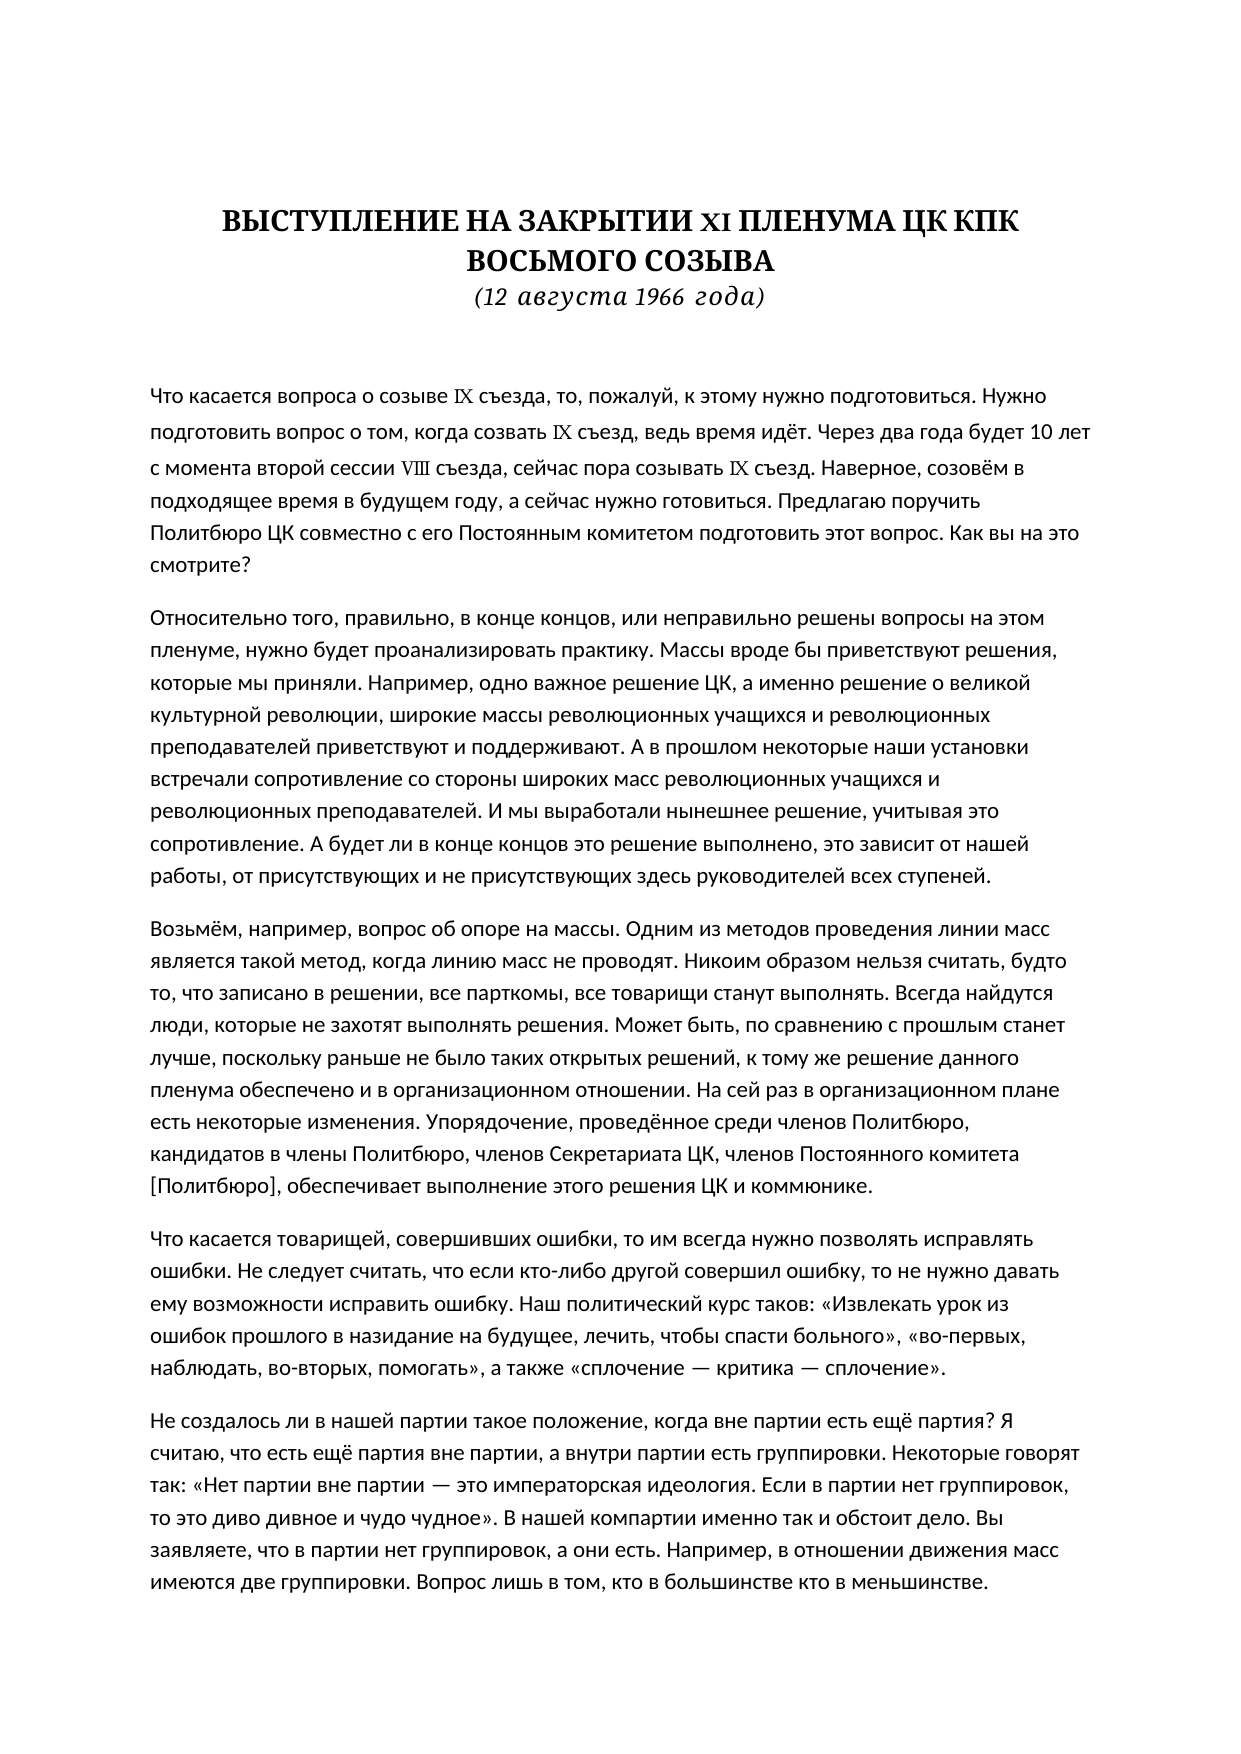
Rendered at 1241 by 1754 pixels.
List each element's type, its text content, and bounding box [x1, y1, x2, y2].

text Что касается товарищей, совершивших ошибки, то им всегда нужно позволять исправлять ошибки. Не следует считать, что если кто-либо другой совершил ошибку, то не нужно давать ему возможности исправить ошибку. Наш политический курс таков: «Извлекать урок из ошибок прошлого в назидание на будущее, лечить, чтобы спасти больного», «во-первых, наблюдать, во-вторых, помогать», а также «сплочение — критика — сплочение». [150, 1224, 1091, 1381]
text Относительно того, правильно, в конце концов, или неправильно решены вопросы на этом пленуме, нужно будет проанализировать практику. Массы вроде бы приветствуют решения, которые мы приняли. Например, одно важное решение ЦК, а именно решение о великой культурной революции, широкие массы революционных учащихся и революционных преподавателей приветствуют и поддерживают. А в прошлом некоторые наши установки встречали сопротивление со стороны широких масс революционных учащихся и революционных преподавателей. И мы выработали нынешнее решение, учитывая это сопротивление. А будет ли в конце концов это решение выполнено, это зависит от нашей работы, от присутствующих и не присутствующих здесь руководителей всех ступеней. [150, 603, 1091, 889]
subtitle Выступление на закрытии ⅩⅠ пленума ЦК КПК восьмого созыва [150, 200, 1091, 278]
text Возьмём, например, вопрос об опоре на массы. Одним из методов проведения линии масс является такой метод, когда линию масс не проводят. Никоим образом нельзя считать, будто то, что записано в решении, все парткомы, все товарищи станут выполнять. Всегда найдутся люди, которые не захотят выполнять решения. Может быть, по сравнению с прошлым станет лучше, поскольку раньше не было таких открытых решений, к тому же решение данного пленума обеспечено и в организационном отношении. На сей раз в организационном плане есть некоторые изменения. Упорядочение, проведённое среди членов Политбюро, кандидатов в члены Политбюро, членов Секретариата ЦК, членов Постоянного комитета [Политбюро], обеспечивает выполнение этого решения ЦК и коммюнике. [150, 914, 1091, 1199]
text Что касается вопроса о созыве Ⅸ съезда, то, пожалуй, к этому нужно подготовиться. Нужно подготовить вопрос о том, когда созвать Ⅸ съезд, ведь время идёт. Через два года будет 10 лет с момента второй сессии Ⅷ съезда, сейчас пора созывать Ⅸ съезд. Наверное, созовём в подходящее время в будущем году, а сейчас нужно готовиться. Предлагаю поручить Политбюро ЦК совместно с его Постоянным комитетом подготовить этот вопрос. Как вы на это смотрите? [150, 379, 1091, 578]
text Не создалось ли в нашей партии такое положение, когда вне партии есть ещё партия? Я считаю, что есть ещё партия вне партии, а внутри партии есть группировки. Некоторые говорят так: «Нет партии вне партии — это императорская идеология. Если в партии нет группировок, то это диво дивное и чудо чудное». В нашей компартии именно так и обстоит дело. Вы заявляете, что в партии нет группировок, а они есть. Например, в отношении движения масс имеются две группировки. Вопрос лишь в том, кто в большинстве кто в меньшинстве. [150, 1406, 1091, 1595]
text (12 августа 1966 года) [150, 283, 1091, 312]
